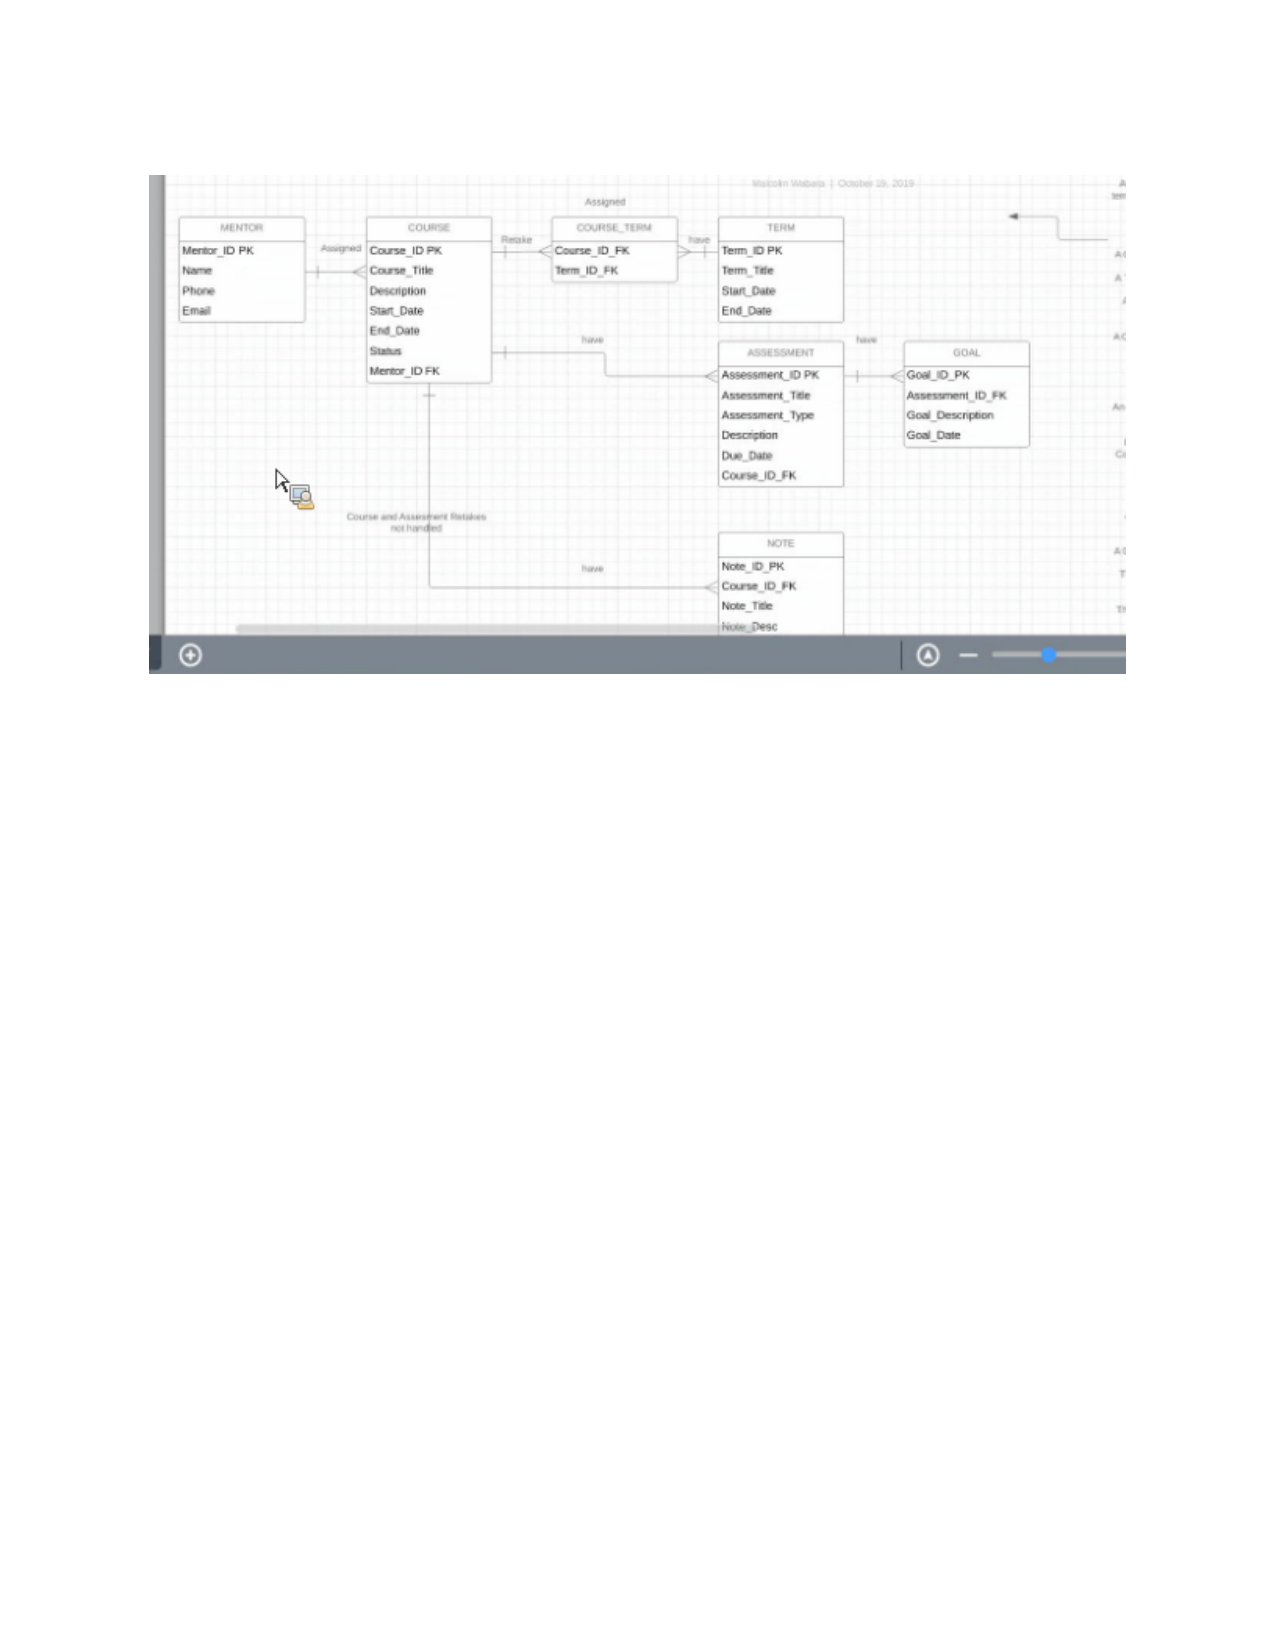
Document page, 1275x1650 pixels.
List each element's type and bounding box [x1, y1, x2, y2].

picture [149, 175, 1126, 674]
